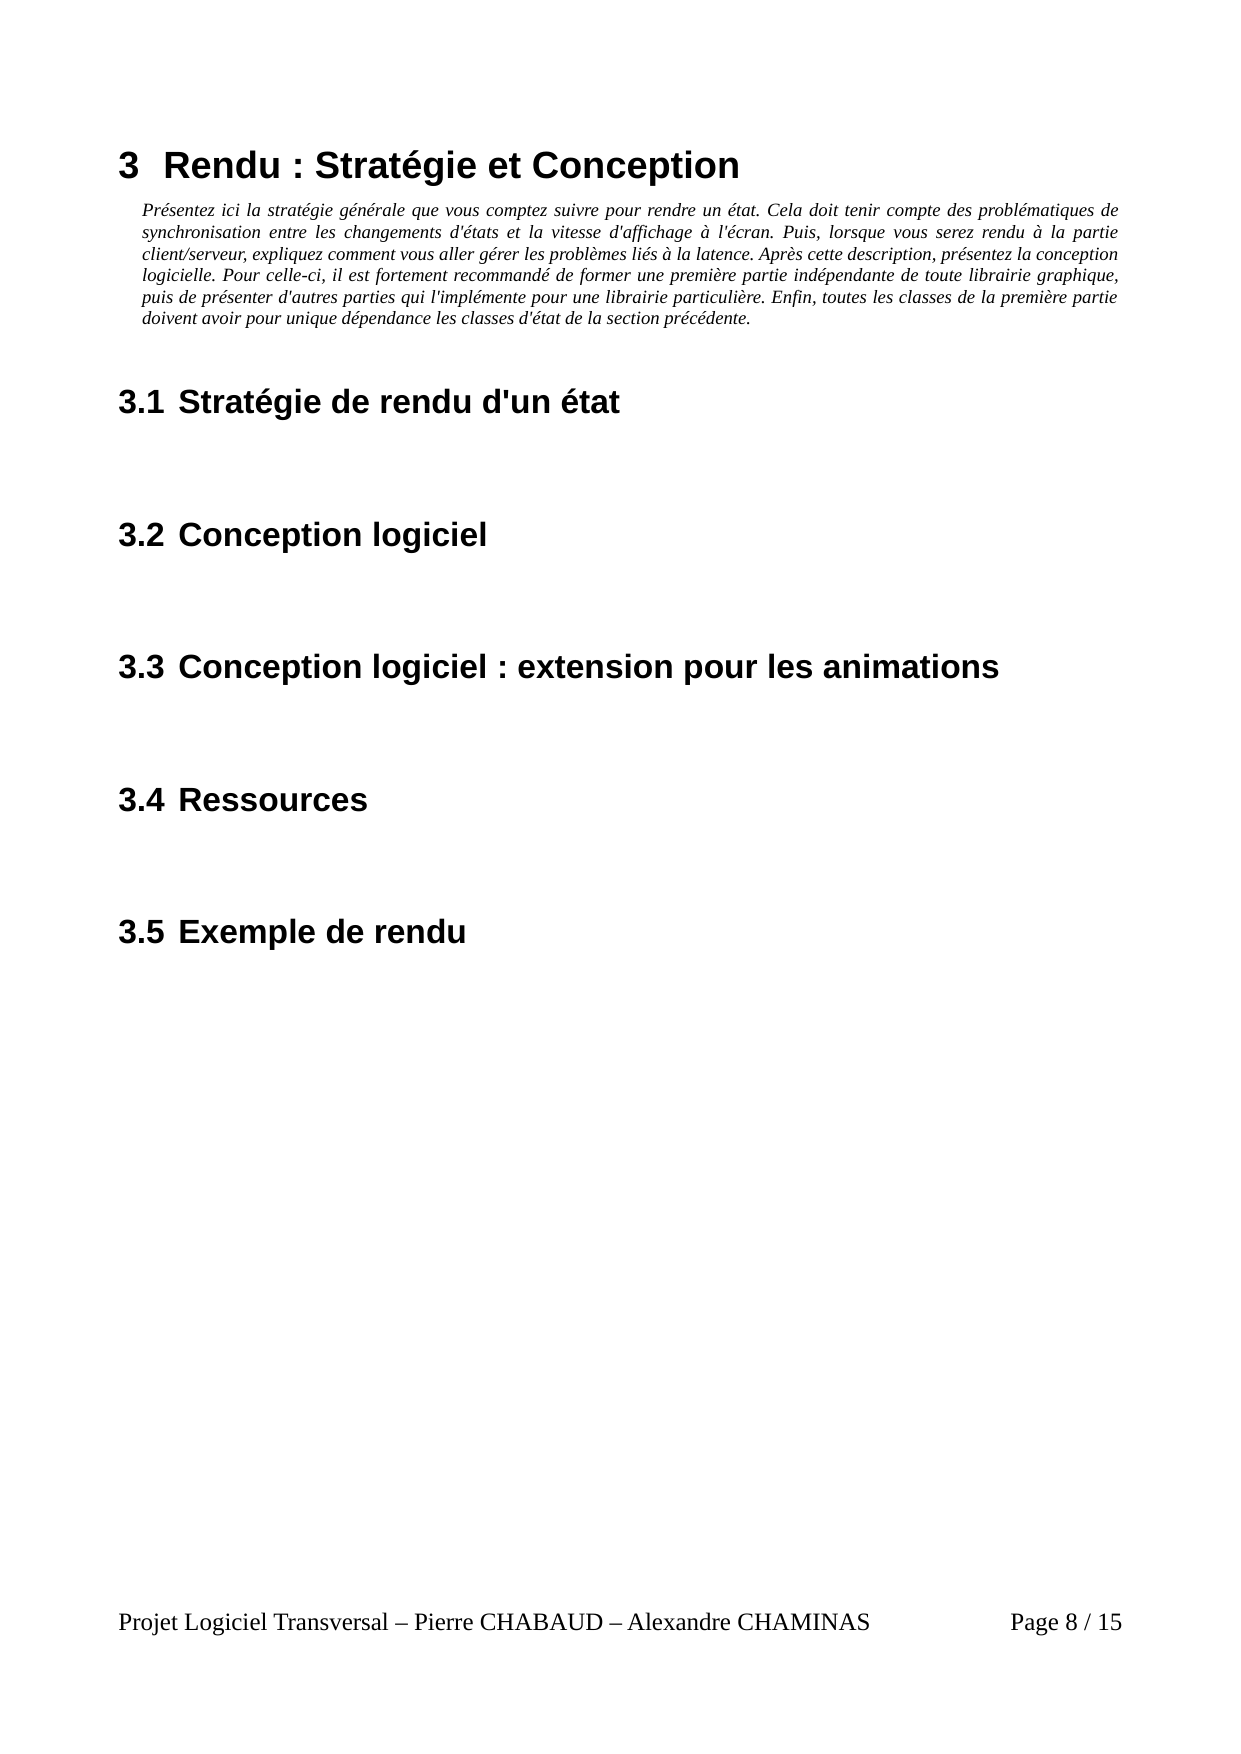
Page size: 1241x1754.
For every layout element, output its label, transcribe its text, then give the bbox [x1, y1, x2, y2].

subtitle Conception logiciel : extension pour les animations [118, 647, 1122, 686]
text Présentez ici la stratégie générale que vous comptez suivre pour rendre un état. Cela doit tenir compte des problématiques de synchronisation entre les changements d'états et la vitesse d'affichage à l'écran. Puis, lorsque vous serez rendu à la partie client/serveur, expliquez comment vous aller gérer les problèmes liés à la latence. Après cette description, présentez la conception logicielle. Pour celle-ci, il est fortement recommandé de former une première partie indépendante de toute librairie graphique, puis de présenter d'autres parties qui l'implémente pour une librairie particulière. Enfin, toutes les classes de la première partie doivent avoir pour unique dépendance les classes d'état de la section précédente. [142, 199, 1122, 329]
subtitle Exemple de rendu [118, 912, 1122, 951]
subtitle Stratégie de rendu d'un état [118, 382, 1122, 421]
subtitle Conception logiciel [118, 515, 1122, 553]
subtitle Ressources [118, 779, 1122, 818]
subtitle Rendu : Stratégie et Conception [118, 143, 1122, 187]
